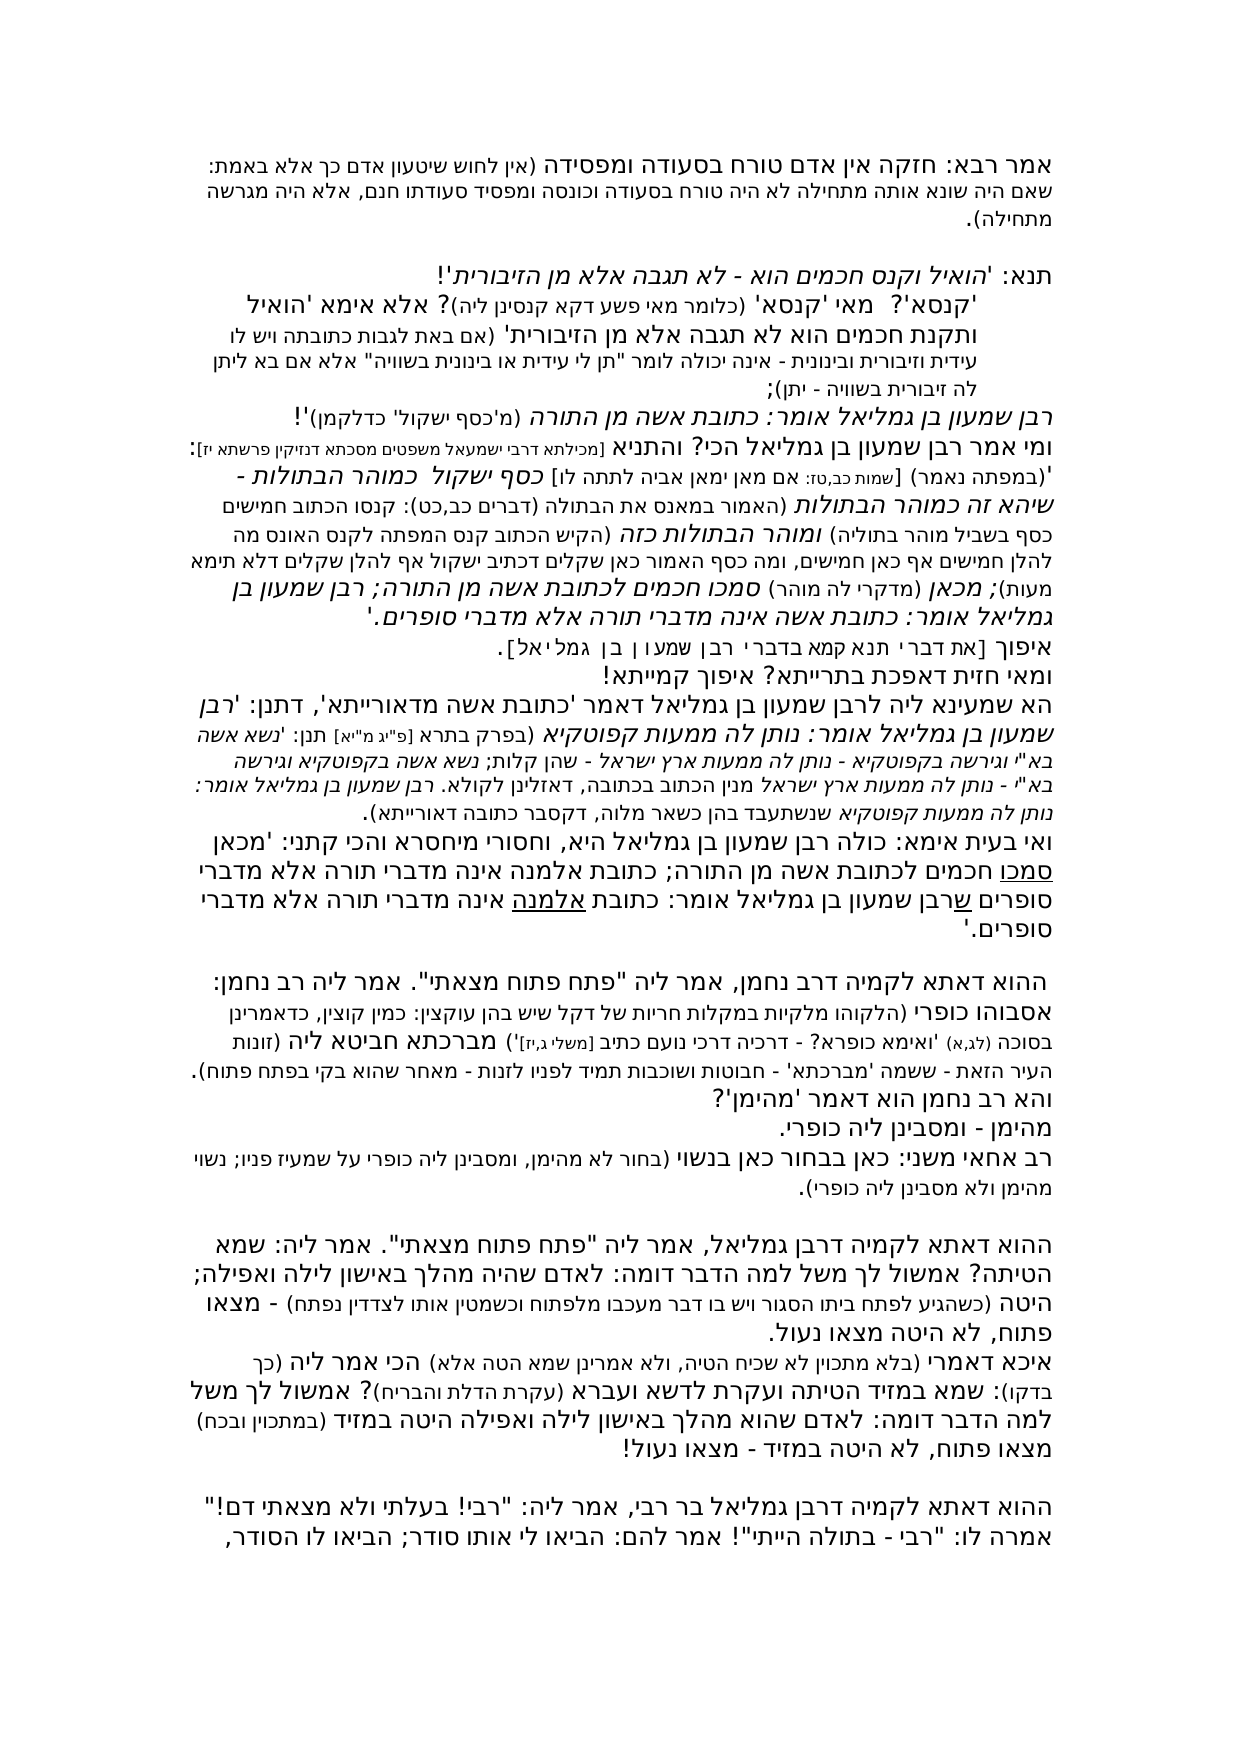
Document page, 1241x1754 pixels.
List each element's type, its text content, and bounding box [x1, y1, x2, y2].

text איכא דאמרי (בלא מתכוין לא שכיח הטיה, ולא אמרינן שמא הטה אלא) הכי אמר ליה (כך בדקו): שמא במזיד הטיתה ועקרת לדשא ועברא (עקרת הדלת והבריח)? אמשול לך משל למה הדבר דומה: לאדם שהוא מהלך באישון לילה ואפילה היטה במזיד (במתכוין ובכח) מצאו פתוח, לא היטה במזיד - מצאו נעול! [187, 1347, 1053, 1464]
text הא שמעינא ליה לרבן שמעון בן גמליאל דאמר 'כתובת אשה מדאורייתא', דתנן: 'רבן שמעון בן גמליאל אומר: נותן לה ממעות קפוטקיא (בפרק בתרא [פ"יג מ"יא] תנן: 'נשא אשה בא"י וגירשה בקפוטקיא - נותן לה ממעות ארץ ישראל - שהן קלות; נשא אשה בקפוטקיא וגירשה בא"י - נותן לה ממעות ארץ ישראל מנין הכתוב בכתובה, דאזלינן לקולא. רבן שמעון בן גמליאל אומר: נותן לה ממעות קפוטקיא שנשתעבד בהן כשאר מלוה, דקסבר כתובה דאורייתא). [187, 690, 1053, 827]
text והא רב נחמן הוא דאמר 'מהימן'? [187, 1084, 1053, 1114]
text ומאי חזית דאפכת בתרייתא? איפוך קמייתא! [187, 661, 1053, 690]
text ההוא דאתא לקמיה דרבן גמליאל, אמר ליה "פתח פתוח מצאתי". אמר ליה: שמא הטיתה? אמשול לך משל למה הדבר דומה: לאדם שהיה מהלך באישון לילה ואפילה; היטה (כשהגיע לפתח ביתו הסגור ויש בו דבר מעכבו מלפתוח וכשמטין אותו לצדדין נפתח) - מצאו פתוח, לא היטה מצאו נעול. [187, 1230, 1053, 1347]
text רב אחאי משני: כאן בבחור כאן בנשוי (בחור לא מהימן, ומסבינן ליה כופרי על שמעיז פניו; נשוי מהימן ולא מסבינן ליה כופרי). [187, 1143, 1053, 1201]
text תנא: 'הואיל וקנס חכמים הוא - לא תגבה אלא מן הזיבורית'! [187, 261, 1053, 291]
text ההוא דאתא לקמיה דרב נחמן, אמר ליה "פתח פתוח מצאתי". אמר ליה רב נחמן: אסבוהו כופרי (הלקוהו מלקיות במקלות חריות של דקל שיש בהן עוקצין: כמין קוצין, כדאמרינן בסוכה (לג,א) 'ואימא כופרא? - דרכיה דרכי נועם כתיב [משלי ג,יז]') מברכתא חביטא ליה (זונות העיר הזאת - ששמה 'מברכתא' - חבוטות ושוכבות תמיד לפניו לזנות - מאחר שהוא בקי בפתח פתוח). [187, 968, 1053, 1084]
text איפוך [את דברי תנא קמא בדברי רבן שמעון בן גמליאל]. [187, 632, 1053, 661]
text מהימן - ומסבינן ליה כופרי. [187, 1114, 1053, 1143]
text ומי אמר רבן שמעון בן גמליאל הכי? והתניא [מכילתא דרבי ישמעאל משפטים מסכתא דנזיקין פרשתא יז]: '(במפתה נאמר) [שמות כב,טז: אם מאן ימאן אביה לתתה לו] כסף ישקול כמוהר הבתולות - שיהא זה כמוהר הבתולות (האמור במאנס את הבתולה (דברים כב,כט): קנסו הכתוב חמישים כסף בשביל מוהר בתוליה) ומוהר הבתולות כזה (הקיש הכתוב קנס המפתה לקנס האונס מה להלן חמישים אף כאן חמישים, ומה כסף האמור כאן שקלים דכתיב ישקול אף להלן שקלים דלא תימא מעות); מכאן (מדקרי לה מוהר) סמכו חכמים לכתובת אשה מן התורה; רבן שמעון בן גמליאל אומר: כתובת אשה אינה מדברי תורה אלא מדברי סופרים.' [187, 432, 1053, 632]
text ואי בעית אימא: כולה רבן שמעון בן גמליאל היא, וחסורי מיחסרא והכי קתני: 'מכאן סמכו חכמים לכתובת אשה מן התורה; כתובת אלמנה אינה מדברי תורה אלא מדברי סופרים שרבן שמעון בן גמליאל אומר: כתובת אלמנה אינה מדברי תורה אלא מדברי סופרים.' [187, 827, 1053, 943]
text 'קנסא'? מאי 'קנסא' (כלומר מאי פשע דקא קנסינן ליה)? אלא אימא 'הואיל ותקנת חכמים הוא לא תגבה אלא מן הזיבורית' (אם באת לגבות כתובתה ויש לו עידית וזיבורית ובינונית - אינה יכולה לומר "תן לי עידית או בינונית בשוויה" אלא אם בא ליתן לה זיבורית בשוויה - יתן); [187, 291, 978, 403]
text רבן שמעון בן גמליאל אומר: כתובת אשה מן התורה (מ'כסף ישקול' כדלקמן)'! [187, 403, 1053, 432]
text אמר רבא: חזקה אין אדם טורח בסעודה ומפסידה (אין לחוש שיטעון אדם כך אלא באמת: שאם היה שונא אותה מתחילה לא היה טורח בסעודה וכונסה ומפסיד סעודתו חנם, אלא היה מגרשה מתחילה). [187, 150, 1053, 233]
text ההוא דאתא לקמיה דרבן גמליאל בר רבי, אמר ליה: "רבי! בעלתי ולא מצאתי דם!" אמרה לו: "רבי - בתולה הייתי"! אמר להם: הביאו לי אותו סודר; הביאו לו הסודר, [187, 1493, 1053, 1551]
